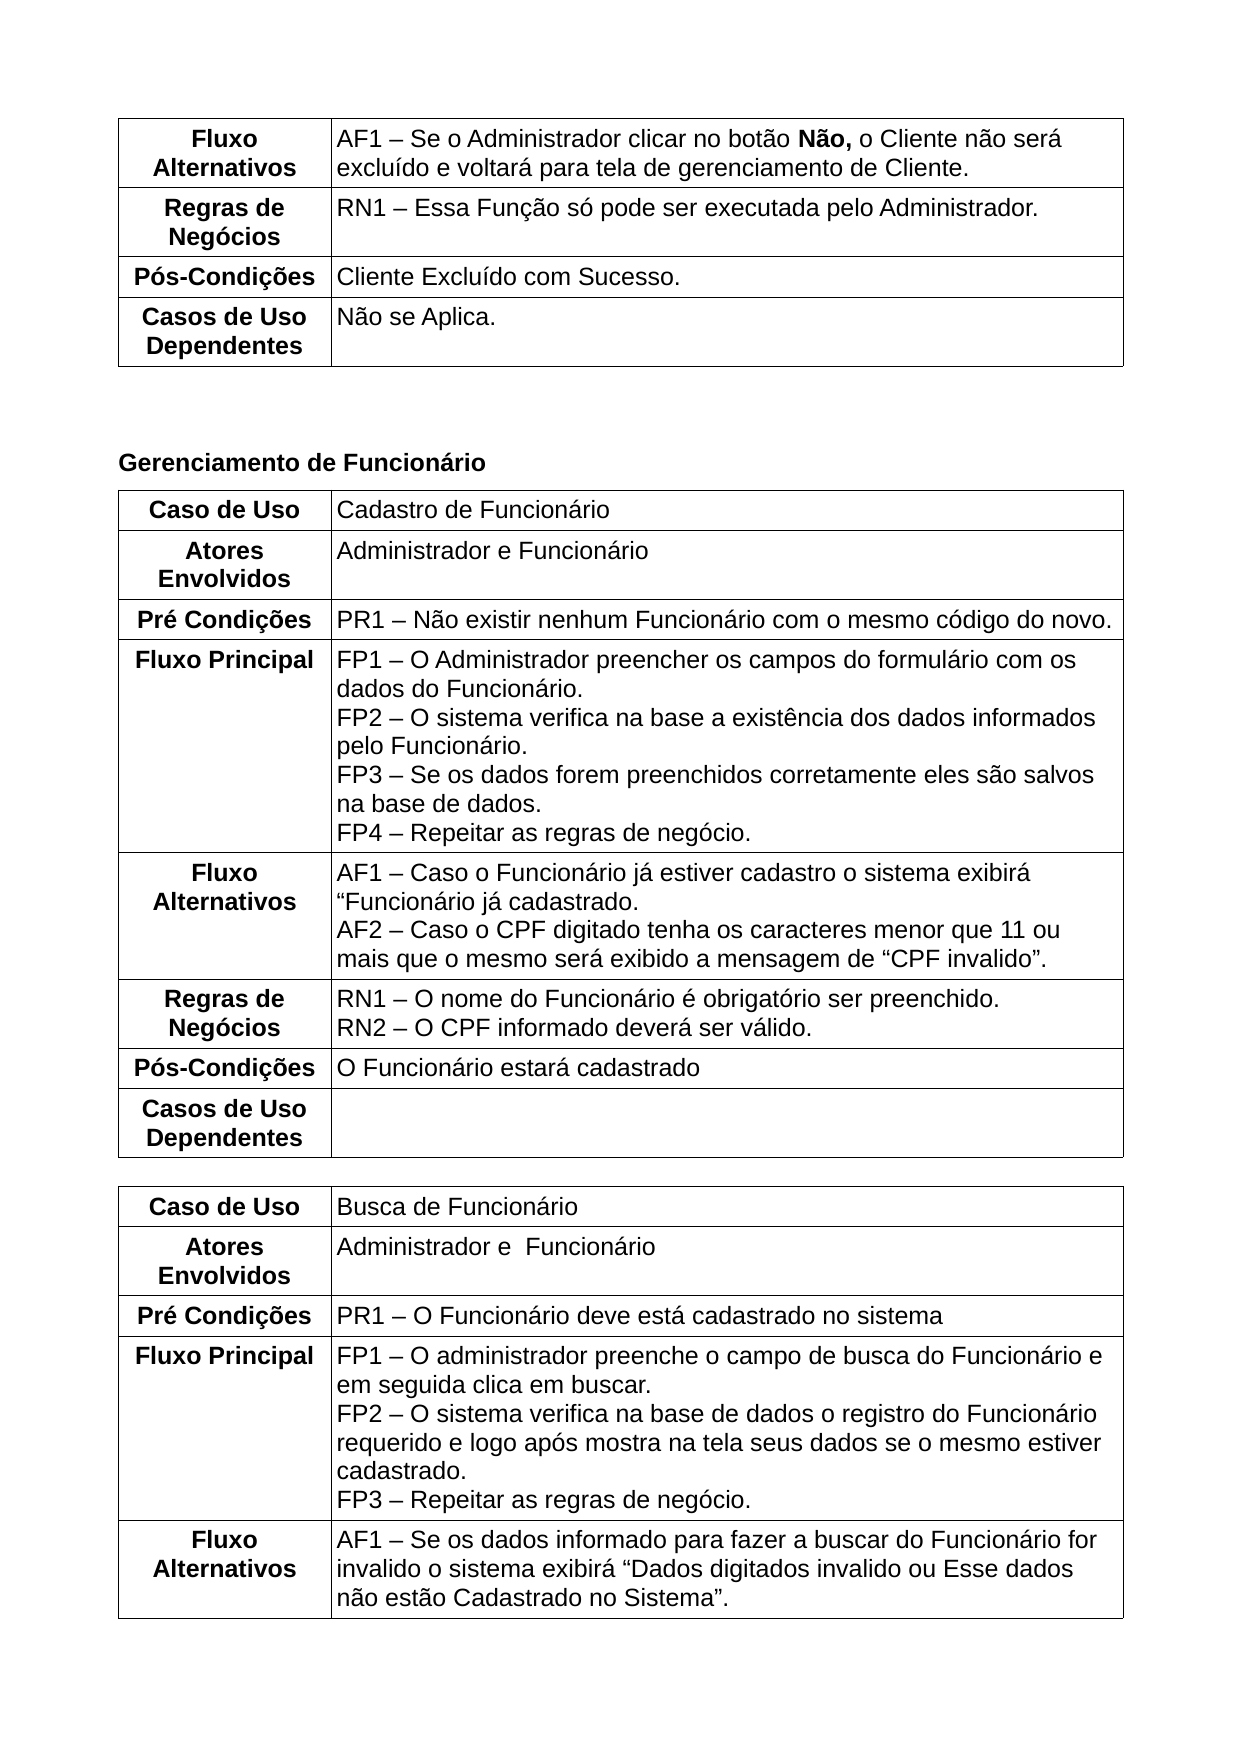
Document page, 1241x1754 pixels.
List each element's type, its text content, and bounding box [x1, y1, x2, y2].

table_cell RN1 – O nome do Funcionário é obrigatório ser preenchido. RN2 – O CPF informado deverá ser válido. [332, 980, 1123, 1048]
table_cell Casos de Uso Dependentes [119, 1089, 331, 1157]
table_cell O Funcionário estará cadastrado [332, 1049, 1123, 1088]
table_cell Fluxo Principal [119, 1337, 331, 1519]
table_cell Administrador e Funcionário [332, 1227, 1123, 1295]
table_cell Administrador e Funcionário [332, 531, 1123, 599]
table_cell Fluxo Alternativos [119, 853, 331, 978]
table_header Cadastro de Funcionário [332, 491, 1123, 530]
table_cell Pré Condições [119, 1296, 331, 1336]
table_cell AF1 – Caso o Funcionário já estiver cadastro o sistema exibirá “Funcionário já cadastrado. AF2 – Caso o CPF digitado tenha os caracteres menor que 11 ou mais que o mesmo será exibido a mensagem de “CPF invalido”. [332, 853, 1123, 978]
table_cell [332, 1089, 1123, 1157]
table_cell Regras de Negócios [119, 188, 331, 256]
table_cell AF1 – Se o Administrador clicar no botão Não, o Cliente não será excluído e voltará para tela de gerenciamento de Cliente. [332, 119, 1123, 187]
table_cell Fluxo Principal [119, 640, 331, 852]
table_cell Fluxo Alternativos [119, 1521, 331, 1617]
table_header Caso de Uso [119, 1187, 331, 1226]
table_cell Casos de Uso Dependentes [119, 298, 331, 366]
table_cell Regras de Negócios [119, 980, 331, 1048]
table_cell Não se Aplica. [332, 298, 1123, 366]
table_cell Fluxo Alternativos [119, 119, 331, 187]
table_cell PR1 – O Funcionário deve está cadastrado no sistema [332, 1296, 1123, 1336]
table_cell Cliente Excluído com Sucesso. [332, 257, 1123, 297]
subtitle Gerenciamento de Funcionário [118, 448, 1122, 477]
table_cell Pré Condições [119, 600, 331, 639]
table_cell FP1 – O Administrador preencher os campos do formulário com os dados do Funcionário. FP2 – O sistema verifica na base a existência dos dados informados pelo Funcionário. FP3 – Se os dados forem preenchidos corretamente eles são salvos na base de dados. FP4 – Repeitar as regras de negócio. [332, 640, 1123, 852]
table_cell RN1 – Essa Função só pode ser executada pelo Administrador. [332, 188, 1123, 256]
table_cell Atores Envolvidos [119, 1227, 331, 1295]
table_header Caso de Uso [119, 491, 331, 530]
table_cell Pós-Condições [119, 1049, 331, 1088]
table_header Busca de Funcionário [332, 1187, 1123, 1226]
table_cell PR1 – Não existir nenhum Funcionário com o mesmo código do novo. [332, 600, 1123, 639]
table_cell FP1 – O administrador preenche o campo de busca do Funcionário e em seguida clica em buscar. FP2 – O sistema verifica na base de dados o registro do Funcionário requerido e logo após mostra na tela seus dados se o mesmo estiver cadastrado. FP3 – Repeitar as regras de negócio. [332, 1337, 1123, 1519]
table_cell Atores Envolvidos [119, 531, 331, 599]
table_cell AF1 – Se os dados informado para fazer a buscar do Funcionário for invalido o sistema exibirá “Dados digitados invalido ou Esse dados não estão Cadastrado no Sistema”. [332, 1521, 1123, 1617]
table_cell Pós-Condições [119, 257, 331, 297]
